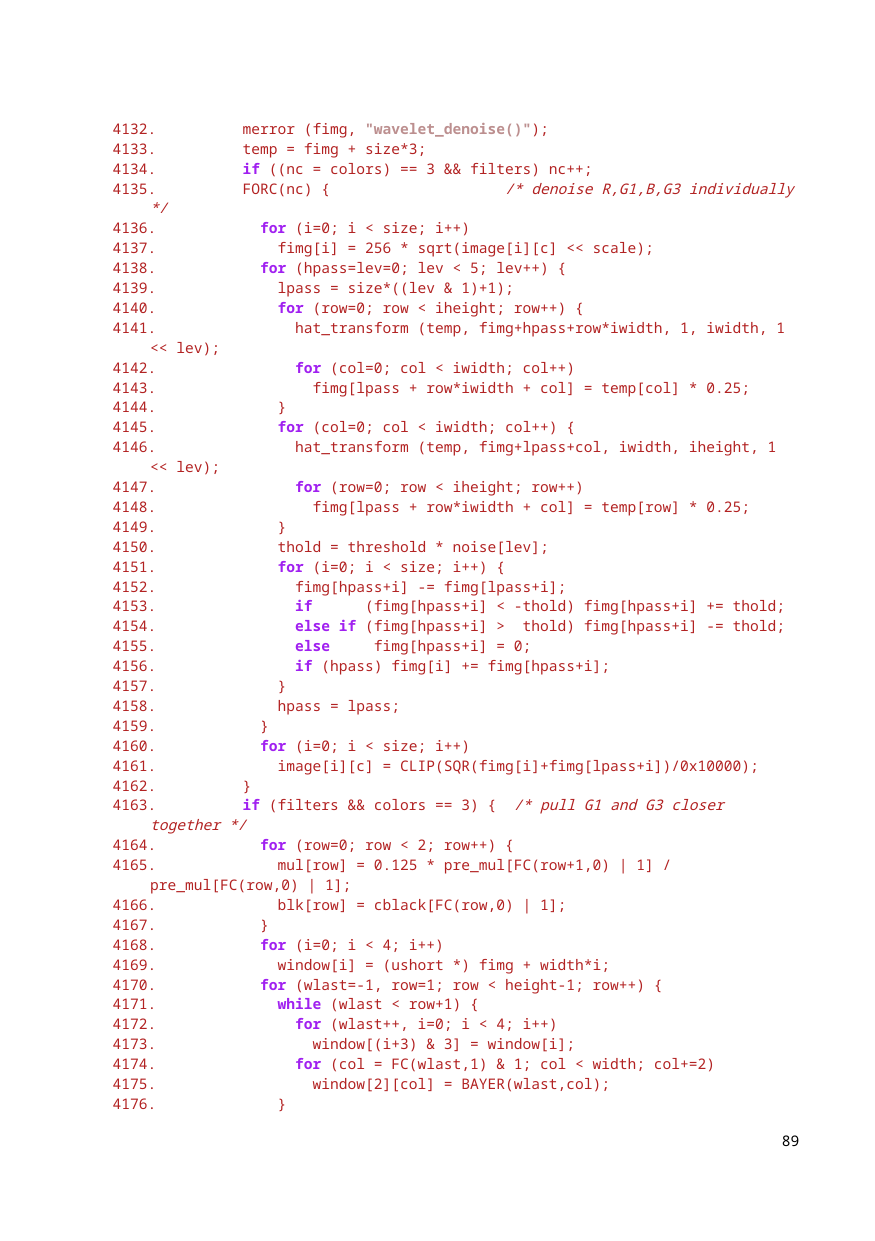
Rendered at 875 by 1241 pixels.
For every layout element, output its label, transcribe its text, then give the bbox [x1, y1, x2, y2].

list } [112, 716, 799, 736]
list for (col=0; col < iwidth; col++) [112, 357, 799, 377]
list } [112, 676, 799, 696]
list window[i] = (ushort *) fimg + width*i; [112, 954, 799, 974]
list merror (fimg, "wavelet_denoise()"); [112, 119, 799, 139]
list else fimg[hpass+i] = 0; [112, 636, 799, 656]
list for (i=0; i < 4; i++) [112, 934, 799, 954]
list for (i=0; i < size; i++) [112, 218, 799, 238]
list for (col=0; col < iwidth; col++) { [112, 417, 799, 437]
list fimg[lpass + row*iwidth + col] = temp[row] * 0.25; [112, 497, 799, 517]
list } [112, 914, 799, 934]
list for (col = FC(wlast,1) & 1; col < width; col+=2) [112, 1054, 799, 1074]
list } [112, 1094, 799, 1113]
list hpass = lpass; [112, 696, 799, 716]
list } [112, 775, 799, 795]
list for (wlast++, i=0; i < 4; i++) [112, 1014, 799, 1034]
list while (wlast < row+1) { [112, 994, 799, 1014]
list if ((nc = colors) == 3 && filters) nc++; [112, 158, 799, 178]
list } [112, 517, 799, 537]
list hat_transform (temp, fimg+hpass+row*iwidth, 1, iwidth, 1 << lev); [112, 318, 799, 357]
list for (wlast=-1, row=1; row < height-1; row++) { [112, 974, 799, 994]
list window[(i+3) & 3] = window[i]; [112, 1034, 799, 1054]
list if (fimg[hpass+i] < -thold) fimg[hpass+i] += thold; [112, 596, 799, 616]
list window[2][col] = BAYER(wlast,col); [112, 1074, 799, 1094]
list hat_transform (temp, fimg+lpass+col, iwidth, iheight, 1 << lev); [112, 437, 799, 477]
list if (filters && colors == 3) { /* pull G1 and G3 closer together */ [112, 795, 799, 835]
list mul[row] = 0.125 * pre_mul[FC(row+1,0) | 1] / pre_mul[FC(row,0) | 1]; [112, 855, 799, 895]
list for (i=0; i < size; i++) [112, 736, 799, 755]
list for (row=0; row < 2; row++) { [112, 835, 799, 855]
list fimg[hpass+i] -= fimg[lpass+i]; [112, 576, 799, 596]
list for (hpass=lev=0; lev < 5; lev++) { [112, 258, 799, 278]
list } [112, 397, 799, 417]
list else if (fimg[hpass+i] > thold) fimg[hpass+i] -= thold; [112, 616, 799, 636]
list fimg[i] = 256 * sqrt(image[i][c] << scale); [112, 238, 799, 258]
list for (row=0; row < iheight; row++) { [112, 298, 799, 318]
list for (i=0; i < size; i++) { [112, 556, 799, 576]
list for (row=0; row < iheight; row++) [112, 477, 799, 497]
list if (hpass) fimg[i] += fimg[hpass+i]; [112, 656, 799, 676]
list lpass = size*((lev & 1)+1); [112, 278, 799, 298]
list thold = threshold * noise[lev]; [112, 537, 799, 556]
list fimg[lpass + row*iwidth + col] = temp[col] * 0.25; [112, 377, 799, 397]
list FORC(nc) { /* denoise R,G1,B,G3 individually */ [112, 178, 799, 218]
list image[i][c] = CLIP(SQR(fimg[i]+fimg[lpass+i])/0x10000); [112, 755, 799, 775]
list temp = fimg + size*3; [112, 139, 799, 158]
list blk[row] = cblack[FC(row,0) | 1]; [112, 895, 799, 914]
